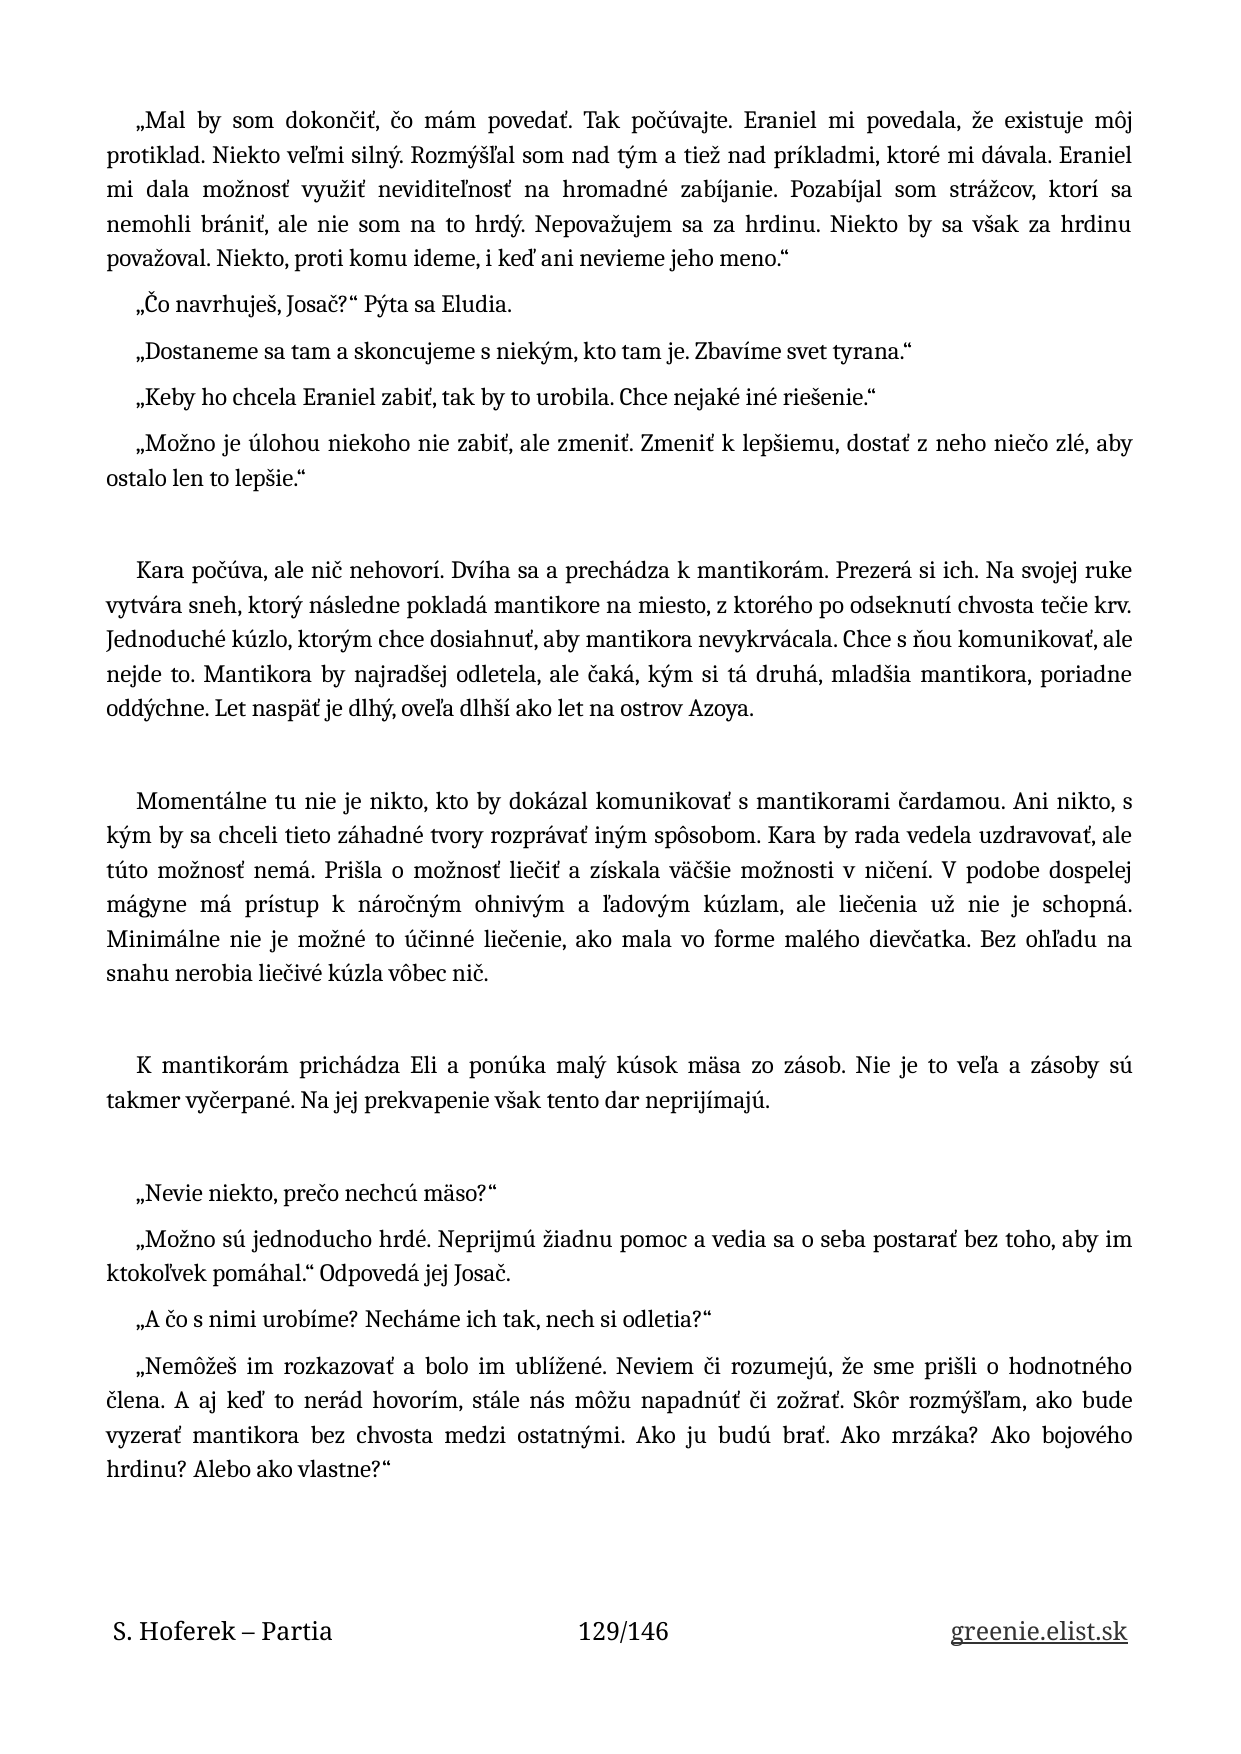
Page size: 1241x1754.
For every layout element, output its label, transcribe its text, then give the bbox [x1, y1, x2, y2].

text Kara počúva, ale nič nehovorí. Dvíha sa a prechádza k mantikorám. Prezerá si ich. Na svojej ruke vytvára sneh, ktorý následne pokladá mantikore na miesto, z ktorého po odseknutí chvosta tečie krv. Jednoduché kúzlo, ktorým chce dosiahnuť, aby mantikora nevykrvácala. Chce s ňou komunikovať, ale nejde to. Mantikora by najradšej odletela, ale čaká, kým si tá druhá, mladšia mantikora, poriadne oddýchne. Let naspäť je dlhý, oveľa dlhší ako let na ostrov Azoya. [106, 556, 1134, 723]
text Momentálne tu nie je nikto, kto by dokázal komunikovať s mantikorami čardamou. Ani nikto, s kým by sa chceli tieto záhadné tvory rozprávať iným spôsobom. Kara by rada vedela uzdravovať, ale túto možnosť nemá. Prišla o možnosť liečiť a získala väčšie možnosti v ničení. V podobe dospelej mágyne má prístup k náročným ohnivým a ľadovým kúzlam, ale liečenia už nie je schopná. Minimálne nie je možné to účinné liečenie, ako mala vo forme malého dievčatka. Bez ohľadu na snahu nerobia liečivé kúzla vôbec nič. [106, 787, 1134, 988]
text „Nemôžeš im rozkazovať a bolo im ublížené. Neviem či rozumejú, že sme prišli o hodnotného člena. A aj keď to nerád hovorím, stále nás môžu napadnúť či zožrať. Skôr rozmýšľam, ako bude vyzerať mantikora bez chvosta medzi ostatnými. Ako ju budú brať. Ako mrzáka? Ako bojového hrdinu? Alebo ako vlastne?“ [106, 1352, 1134, 1484]
text „A čo s nimi urobíme? Necháme ich tak, nech si odletia?“ [106, 1305, 1134, 1334]
text „Keby ho chcela Eraniel zabiť, tak by to urobila. Chce nejaké iné riešenie.“ [106, 383, 1134, 412]
text K mantikorám prichádza Eli a ponúka malý kúsok mäsa zo zásob. Nie je to veľa a zásoby sú takmer vyčerpané. Na jej prekvapenie však tento dar neprijímajú. [106, 1051, 1134, 1115]
text „Nevie niekto, prečo nechcú mäso?“ [106, 1178, 1134, 1207]
text „Mal by som dokončiť, čo mám povedať. Tak počúvajte. Eraniel mi povedala, že existuje môj protiklad. Niekto veľmi silný. Rozmýšľal som nad tým a tiež nad príkladmi, ktoré mi dávala. Eraniel mi dala možnosť využiť neviditeľnosť na hromadné zabíjanie. Pozabíjal som strážcov, ktorí sa nemohli brániť, ale nie som na to hrdý. Nepovažujem sa za hrdinu. Niekto by sa však za hrdinu považoval. Niekto, proti komu ideme, i keď ani nevieme jeho meno.“ [106, 106, 1134, 273]
text „Dostaneme sa tam a skoncujeme s niekým, kto tam je. Zbavíme svet tyrana.“ [106, 337, 1134, 365]
text „Čo navrhuješ, Josač?“ Pýta sa Eludia. [106, 290, 1134, 319]
text „Možno je úlohou niekoho nie zabiť, ale zmeniť. Zmeniť k lepšiemu, dostať z neho niečo zlé, aby ostalo len to lepšie.“ [106, 429, 1134, 492]
text „Možno sú jednoducho hrdé. Neprijmú žiadnu pomoc a vedia sa o seba postarať bez toho, aby im ktokoľvek pomáhal.“ Odpovedá jej Josač. [106, 1225, 1134, 1288]
